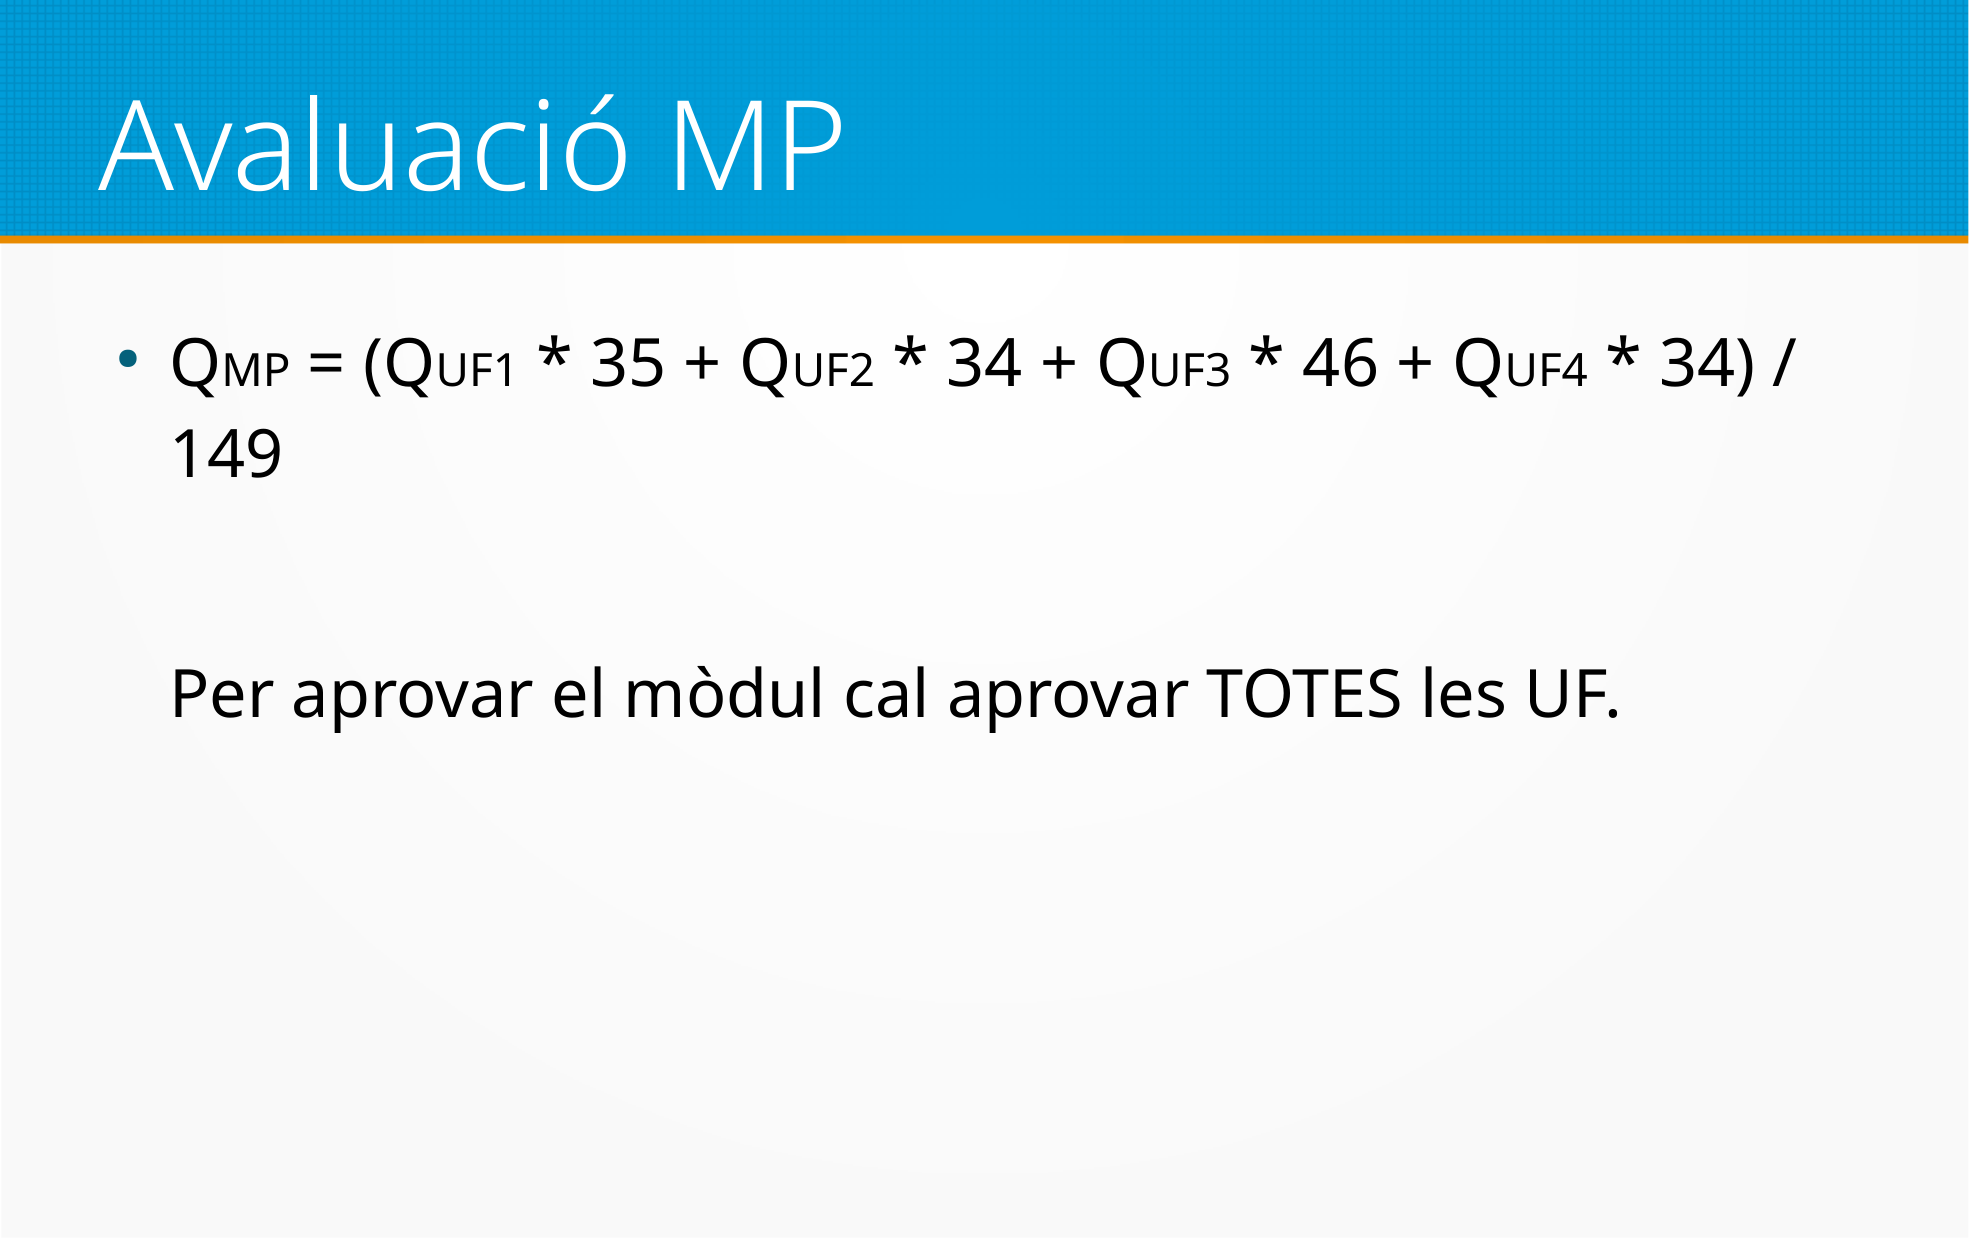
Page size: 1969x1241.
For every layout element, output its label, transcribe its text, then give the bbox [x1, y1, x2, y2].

title Avaluació MP [98, 19, 1870, 227]
picture [0, 236, 1969, 1241]
list QMP = (QUF1 * 35 + QUF2 * 34 + QUF3 * 46 + QUF4 * 34) / 149 Per aprovar el mòdul cal aprovar TOTES les UF. [98, 315, 1861, 1081]
